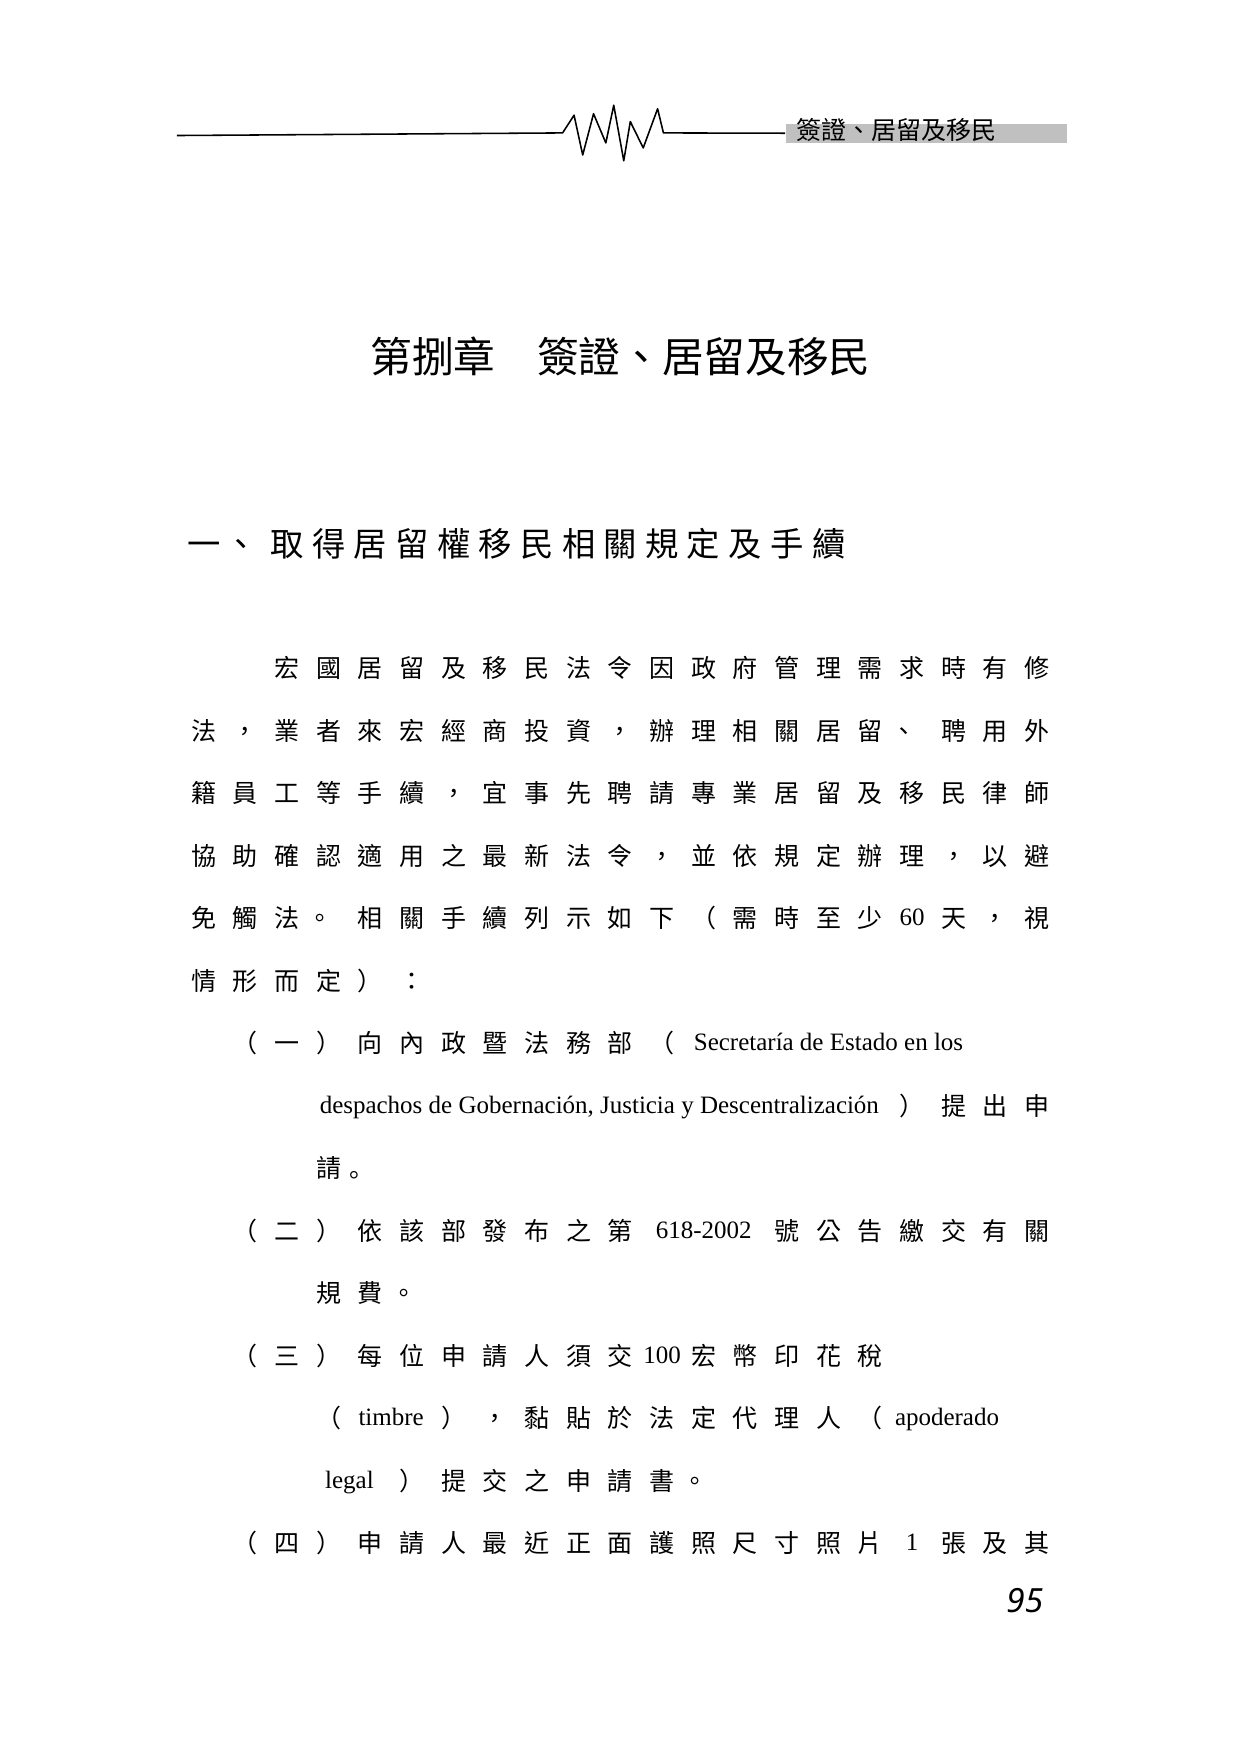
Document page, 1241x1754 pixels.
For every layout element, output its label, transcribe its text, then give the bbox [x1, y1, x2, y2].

text （二）依該部發布之第618-2002號公告繳交有關規費。 [207, 1188, 1058, 1313]
text （三）每位申請人須交100宏幣印花稅（timbre），黏貼於法定代理人（apoderado legal）提交之申請書。 [207, 1313, 1058, 1500]
text 第捌章 簽證、居留及移民 [183, 313, 1058, 375]
text 一、取得居留權移民相關規定及手續 [183, 500, 1058, 563]
text （四）申請人最近正面護照尺寸照片1張及其 [207, 1500, 1058, 1563]
text （一）向內政暨法務部（Secretaría de Estado en los despachos de Gobernación, Justicia y Descentralización）提出申請。 [207, 1000, 1058, 1188]
text 宏國居留及移民法令因政府管理需求時有修法，業者來宏經商投資，辦理相關居留、聘用外籍員工等手續，宜事先聘請專業居留及移民律師協助確認適用之最新法令，並依規定辦理，以避免觸法。相關手續列示如下（需時至少60天，視情形而定）： [183, 625, 1058, 1000]
